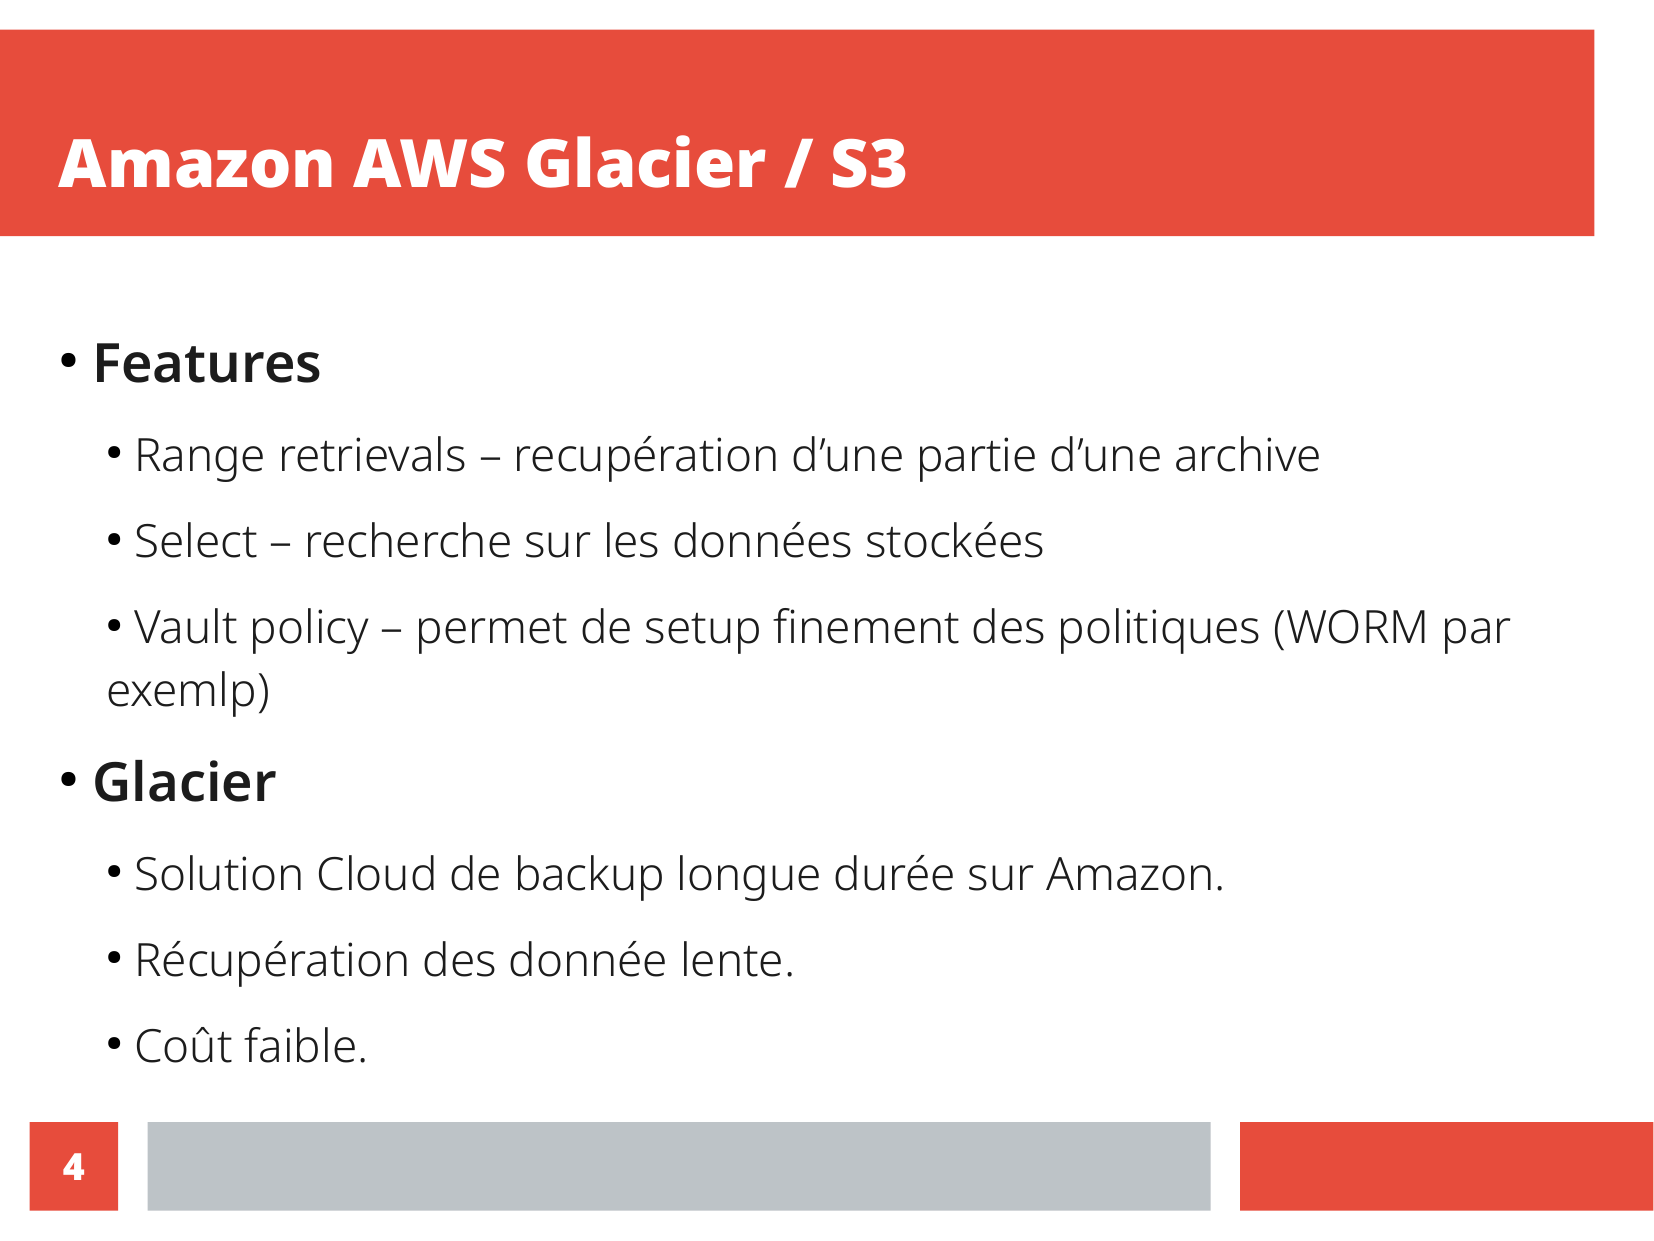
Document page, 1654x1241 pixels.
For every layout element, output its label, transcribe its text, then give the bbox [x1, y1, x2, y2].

title Amazon AWS Glacier / S3 [59, 59, 1595, 207]
list Features Range retrievals – recupération d’une partie d’une archive Select – recherche sur les données stockées Vault policy – permet de setup finement des politiques (WORM par exemlp) Glacier Solution Cloud de backup longue durée sur Amazon. Récupération des donnée lente. Coût faible. [59, 324, 1565, 1093]
